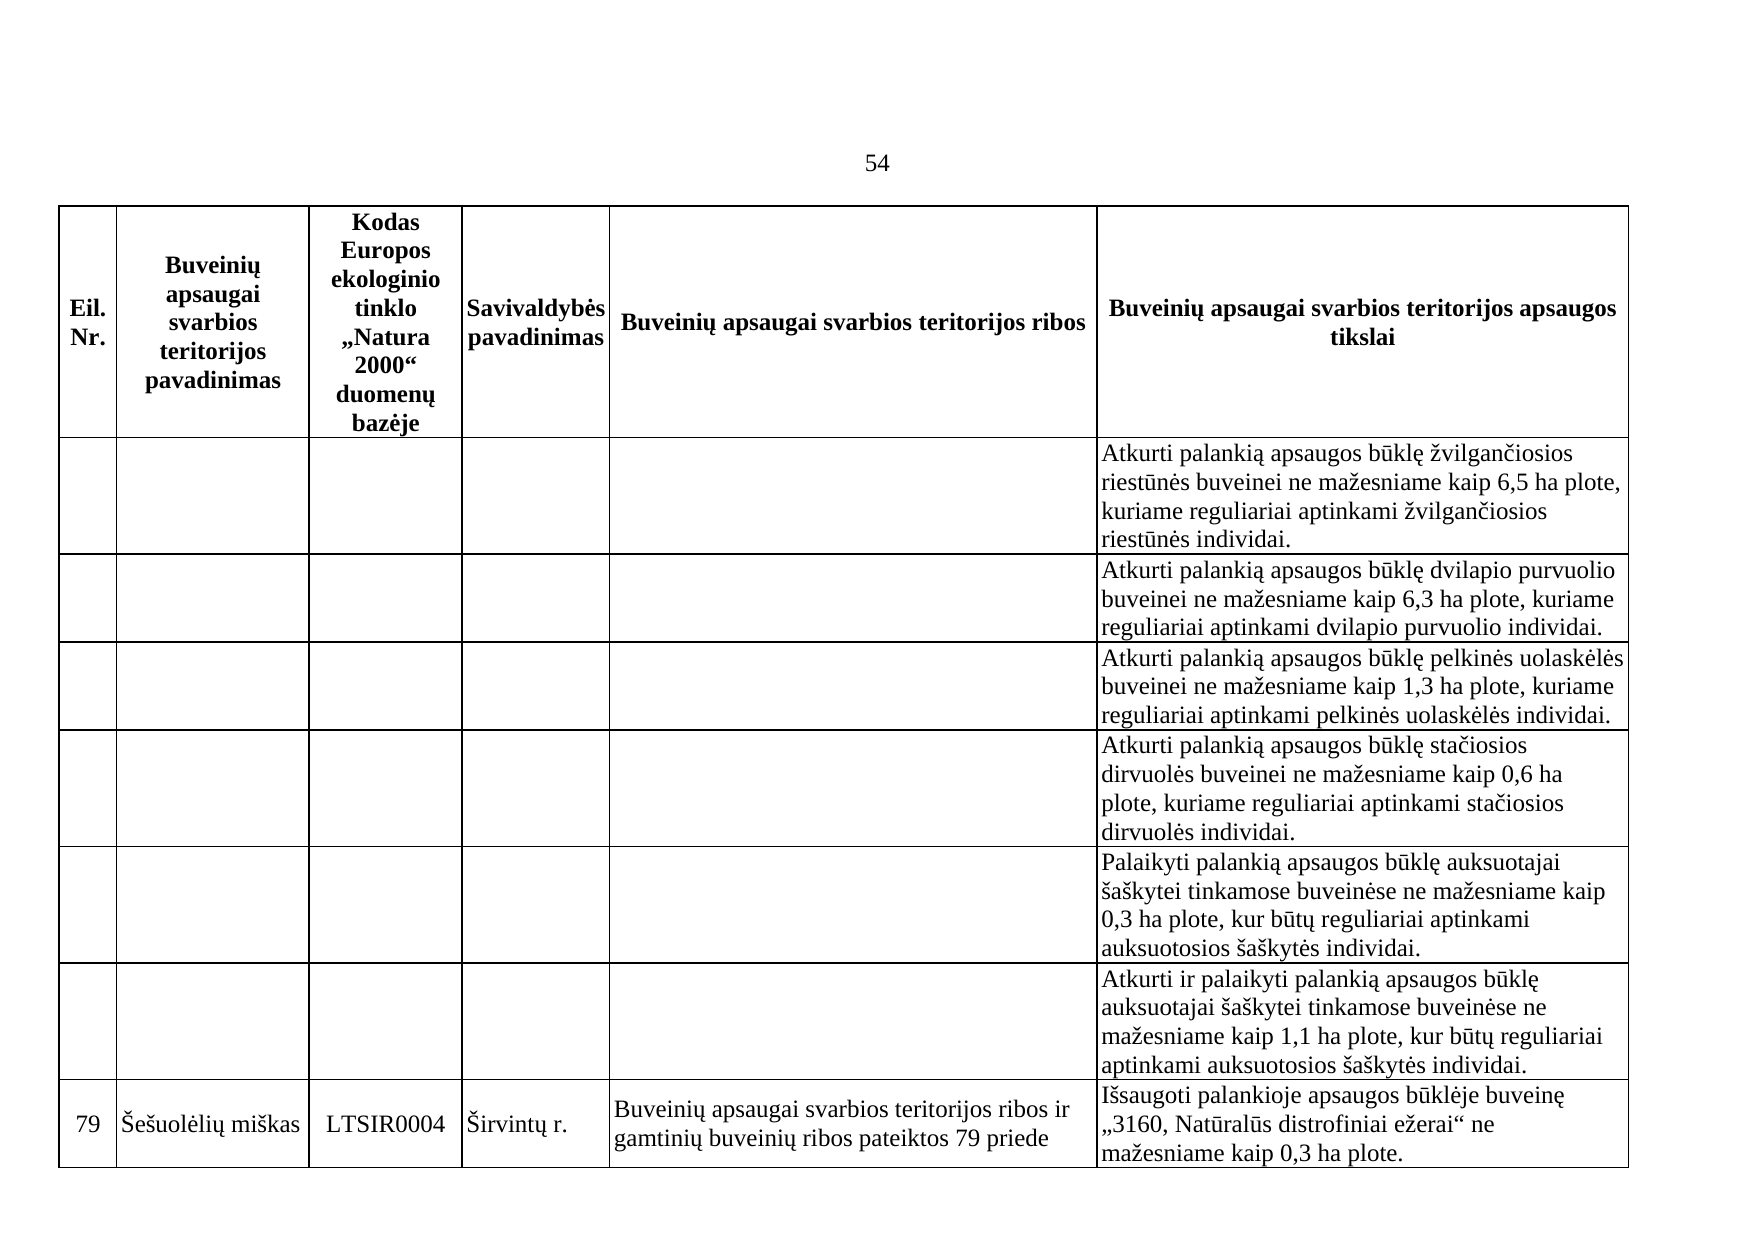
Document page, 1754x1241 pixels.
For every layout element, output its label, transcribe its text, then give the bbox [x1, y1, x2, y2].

table_cell [60, 847, 116, 962]
table_header Savivaldybės pavadinimas [463, 207, 609, 437]
table_cell Atkurti palankią apsaugos būklę stačiosios dirvuolės buveinei ne mažesniame kaip 0,6 ha plote, kuriame reguliariai aptinkami stačiosios dirvuolės individai. [1098, 731, 1628, 846]
table_cell [60, 438, 116, 553]
table_cell [60, 964, 116, 1079]
table_cell [117, 731, 308, 846]
table_cell Atkurti palankią apsaugos būklę pelkinės uolaskėlės buveinei ne mažesniame kaip 1,3 ha plote, kuriame reguliariai aptinkami pelkinės uolaskėlės individai. [1098, 643, 1628, 729]
table_cell [310, 731, 461, 846]
table_cell [60, 555, 116, 641]
table_cell [463, 438, 609, 553]
table_cell [310, 555, 461, 641]
table_cell [463, 731, 609, 846]
table_cell [310, 643, 461, 729]
table_cell Atkurti ir palaikyti palankią apsaugos būklę auksuotajai šaškytei tinkamose buveinėse ne mažesniame kaip 1,1 ha plote, kur būtų reguliariai aptinkami auksuotosios šaškytės individai. [1098, 964, 1628, 1079]
table_cell [60, 731, 116, 846]
table_header Eil. Nr. [60, 207, 116, 437]
table_cell Išsaugoti palankioje apsaugos būklėje buveinę „3160, Natūralūs distrofiniai ežerai“ ne mažesniame kaip 0,3 ha plote. [1098, 1080, 1628, 1166]
table_cell [310, 438, 461, 553]
table_cell [463, 847, 609, 962]
table_cell [117, 964, 308, 1079]
table_cell LTSIR0004 [310, 1080, 461, 1166]
table_header Buveinių apsaugai svarbios teritorijos apsaugos tikslai [1098, 207, 1628, 437]
table_cell Širvintų r. [463, 1080, 609, 1166]
table_cell 79 [60, 1080, 116, 1166]
table_cell [117, 643, 308, 729]
table_cell [463, 964, 609, 1079]
table_header Buveinių apsaugai svarbios teritorijos pavadinimas [117, 207, 308, 437]
table_cell Buveinių apsaugai svarbios teritorijos ribos ir gamtinių buveinių ribos pateiktos 79 priede [610, 1080, 1096, 1166]
table_cell [610, 964, 1096, 1079]
table_cell [310, 847, 461, 962]
table_header Buveinių apsaugai svarbios teritorijos ribos [610, 207, 1096, 437]
table_cell [60, 643, 116, 729]
table_cell Atkurti palankią apsaugos būklę žvilgančiosios riestūnės buveinei ne mažesniame kaip 6,5 ha plote, kuriame reguliariai aptinkami žvilgančiosios riestūnės individai. [1098, 438, 1628, 553]
table_cell [610, 643, 1096, 729]
table_cell [310, 964, 461, 1079]
table_header Kodas Europos ekologinio tinklo „Natura 2000“ duomenų bazėje [310, 207, 461, 437]
table_cell Palaikyti palankią apsaugos būklę auksuotajai šaškytei tinkamose buveinėse ne mažesniame kaip 0,3 ha plote, kur būtų reguliariai aptinkami auksuotosios šaškytės individai. [1098, 847, 1628, 962]
table_cell [463, 643, 609, 729]
table_cell Šešuolėlių miškas [117, 1080, 308, 1166]
table_cell [610, 847, 1096, 962]
table_cell [610, 555, 1096, 641]
table_cell Atkurti palankią apsaugos būklę dvilapio purvuolio buveinei ne mažesniame kaip 6,3 ha plote, kuriame reguliariai aptinkami dvilapio purvuolio individai. [1098, 555, 1628, 641]
table_cell [117, 438, 308, 553]
table_cell [610, 438, 1096, 553]
table_cell [610, 731, 1096, 846]
table_cell [117, 847, 308, 962]
table_cell [117, 555, 308, 641]
table_cell [463, 555, 609, 641]
